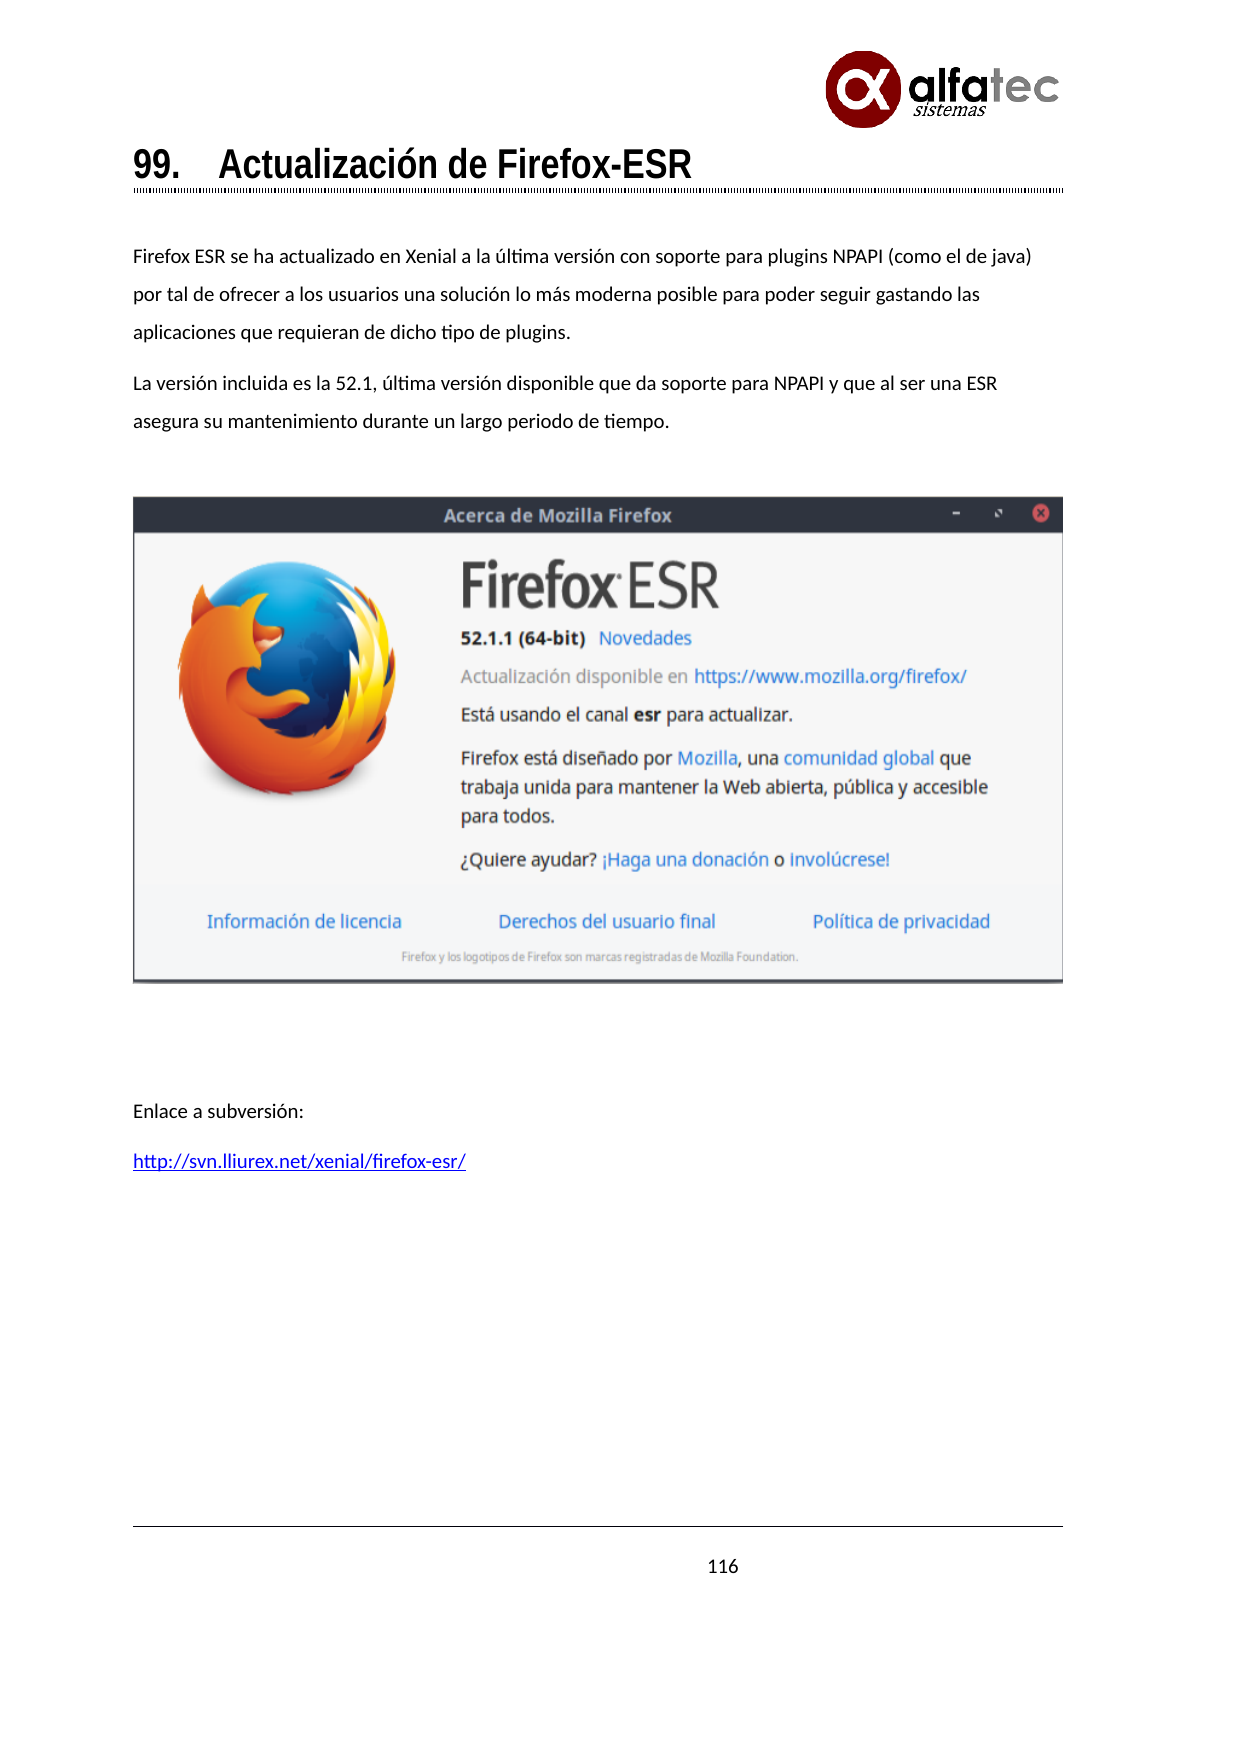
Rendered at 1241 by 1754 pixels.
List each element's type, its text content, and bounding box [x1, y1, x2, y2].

text Enlace a subversión: [133, 1098, 1063, 1123]
text Firefox ESR se ha actualizado en Xenial a la última versión con soporte para plugins NPAPI (como el de java) por tal de ofrecer a los usuarios una solución lo más moderna posible para poder seguir gastando las aplicaciones que requieran de dicho tipo de plugins. [133, 243, 1063, 344]
text La versión incluida es la 52.1, última versión disponible que da soporte para NPAPI y que al ser una ESR asegura su mantenimiento durante un largo periodo de tiempo. [133, 370, 1063, 433]
picture [825, 51, 1061, 128]
picture [132, 496, 1063, 984]
text http://svn.lliurex.net/xenial/firefox-esr/ [133, 1148, 1063, 1174]
subtitle Actualización de Firefox-ESR [133, 148, 1063, 193]
